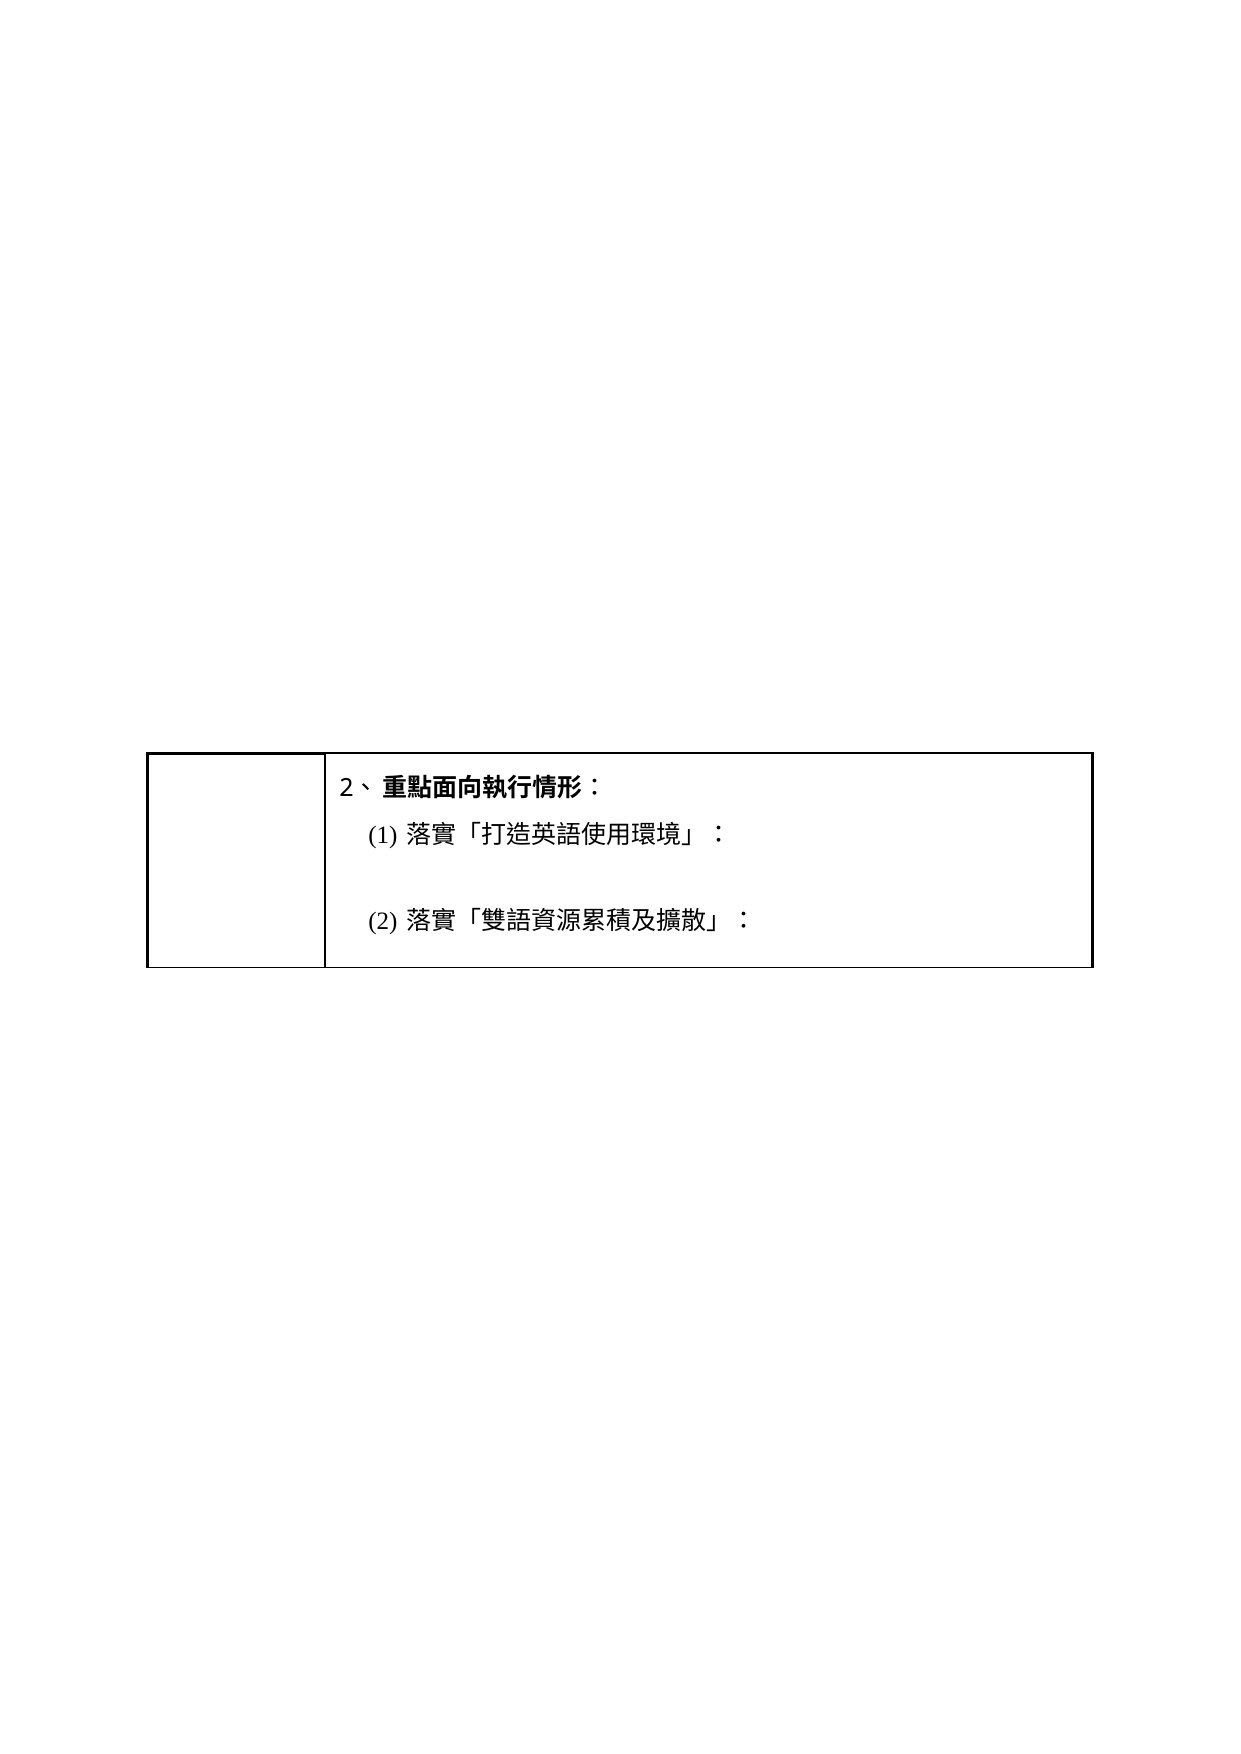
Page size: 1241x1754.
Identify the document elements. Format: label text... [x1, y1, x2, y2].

table_header 辦理情形 [149, 755, 324, 967]
table_cell 重點面向執行情形： 落實「打造英語使用環境」： 落實「雙語資源累積及擴散」： [326, 754, 1091, 967]
